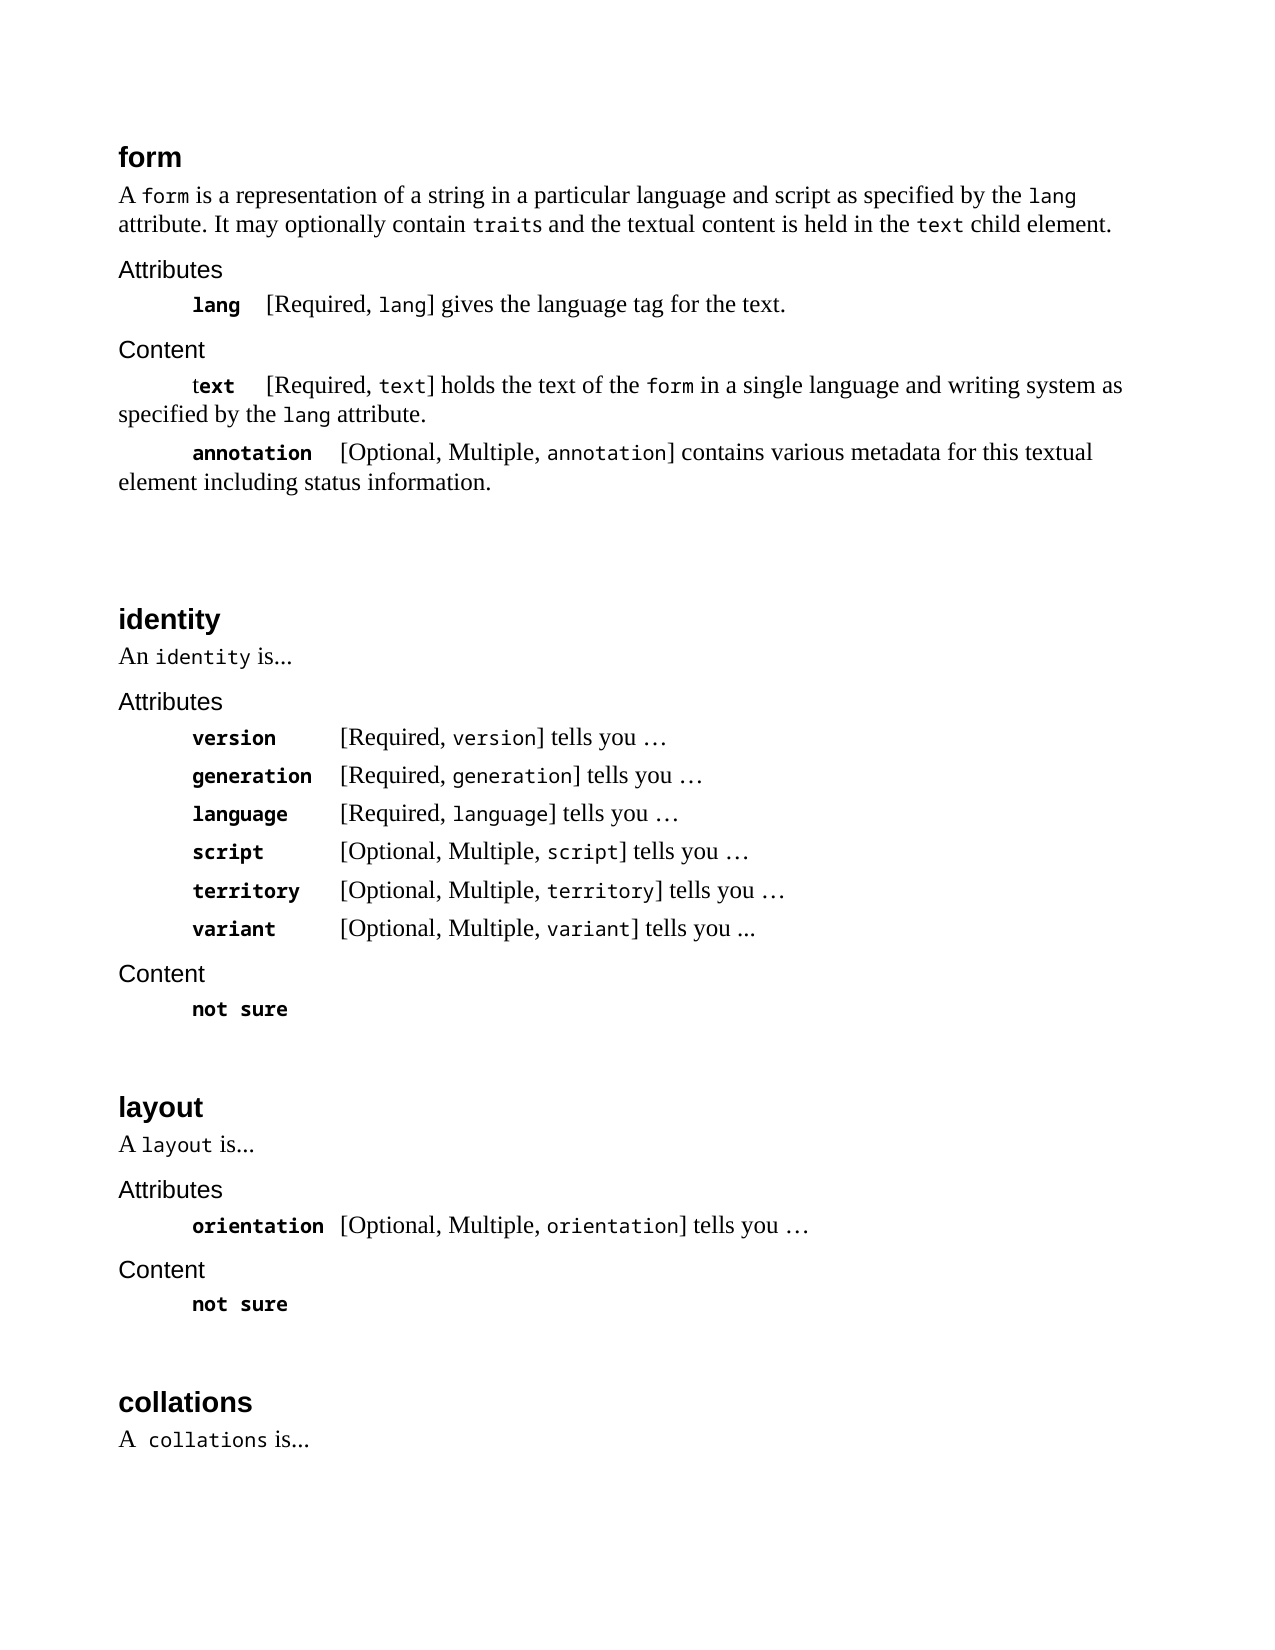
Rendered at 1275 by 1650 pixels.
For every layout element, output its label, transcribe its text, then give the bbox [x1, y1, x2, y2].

text orientation [Optional, Multiple, orientation] tells you … [118, 1210, 1157, 1239]
text A form is a representation of a string in a particular language and script as specified by the lang attribute. It may optionally contain traits and the textual content is held in the text child element. [118, 180, 1157, 238]
subtitle layout [118, 1090, 1157, 1123]
subtitle form [118, 141, 1157, 174]
text generation [Required, generation] tells you … [118, 760, 1157, 789]
subtitle identity [118, 602, 1157, 635]
subtitle Content [118, 1256, 1157, 1284]
subtitle collations [118, 1385, 1157, 1418]
subtitle Content [118, 335, 1157, 364]
text language [Required, language] tells you … [118, 798, 1157, 827]
text not sure [118, 1290, 1157, 1317]
text script [Optional, Multiple, script] tells you … [118, 836, 1157, 866]
text not sure [118, 993, 1157, 1022]
subtitle Attributes [118, 255, 1157, 283]
subtitle Content [118, 959, 1157, 987]
text version [Required, version] tells you … [118, 722, 1157, 751]
text variant [Optional, Multiple, variant] tells you ... [118, 913, 1157, 942]
text text [Required, text] holds the text of the form in a single language and writing system as specified by the lang attribute. [118, 370, 1157, 428]
text lang [Required, lang] gives the language tag for the text. [118, 289, 1157, 319]
text An identity is... [118, 641, 1157, 671]
subtitle Attributes [118, 687, 1157, 716]
text annotation [Optional, Multiple, annotation] contains various metadata for this textual element including status information. [118, 437, 1157, 495]
text territory [Optional, Multiple, territory] tells you … [118, 875, 1157, 904]
text A collations is... [118, 1424, 1157, 1454]
text A layout is... [118, 1129, 1157, 1159]
subtitle Attributes [118, 1175, 1157, 1204]
